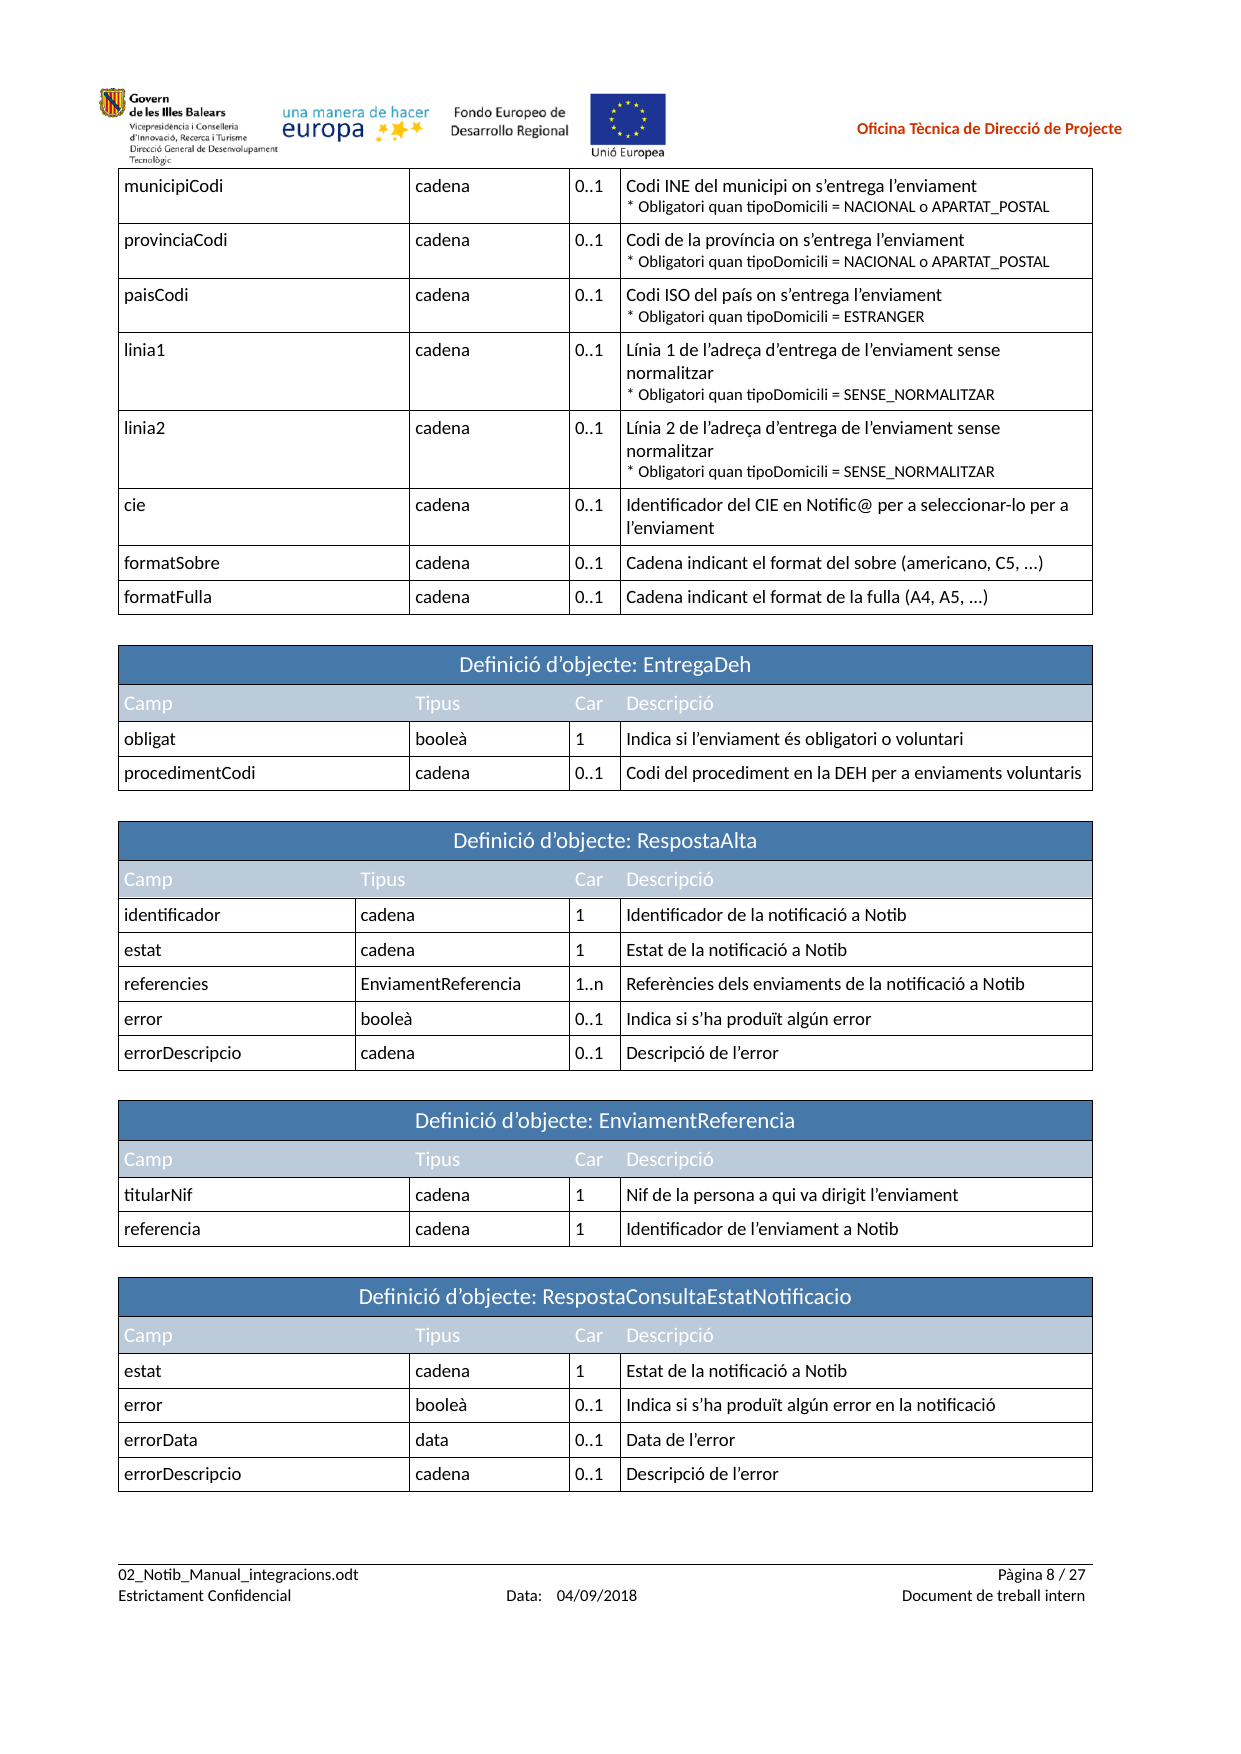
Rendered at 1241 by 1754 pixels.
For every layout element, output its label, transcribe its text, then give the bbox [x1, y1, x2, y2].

table_cell Indica si s’ha produït algún error [621, 1002, 1092, 1035]
table_cell errorDescripcio [119, 1036, 355, 1070]
table_cell 0..1 [570, 1423, 620, 1457]
table_cell Descripció de l’error [621, 1036, 1092, 1070]
table_cell Data de l’error [621, 1423, 1092, 1457]
table_cell Cadena indicant el format de la fulla (A4, A5, ...) [621, 581, 1092, 614]
table_cell 0..1 [570, 1002, 620, 1035]
picture [99, 87, 668, 166]
table_cell Descripció [620, 1141, 1092, 1177]
table_cell 0..1 [570, 411, 620, 488]
table_cell 0..1 [570, 333, 620, 410]
table_cell 0..1 [570, 489, 620, 545]
table_cell 1 [570, 1212, 620, 1246]
table_cell identificador [119, 899, 355, 932]
table_cell Descripció [620, 1317, 1092, 1353]
table_cell cadena [410, 279, 569, 332]
table_cell titularNif [119, 1178, 409, 1211]
table_cell cadena [410, 169, 569, 223]
table_cell Camp [119, 861, 355, 897]
table_cell error [119, 1002, 355, 1035]
table_cell Tipus [409, 685, 569, 721]
table_cell 1 [570, 933, 620, 966]
table_cell obligat [119, 722, 409, 756]
table_cell Descripció [620, 685, 1092, 721]
table_cell 1 [570, 722, 620, 756]
table_cell Estat de la notificació a Notib [621, 1354, 1092, 1388]
table_cell Descripció de l’error [621, 1458, 1092, 1491]
table_cell estat [119, 1354, 409, 1388]
table_cell referencia [119, 1212, 409, 1246]
table_cell Codi del procediment en la DEH per a enviaments voluntaris [621, 757, 1092, 790]
table_cell estat [119, 933, 355, 966]
table_cell cadena [410, 757, 569, 790]
table_cell 1..n [570, 967, 620, 1001]
table_cell cadena [356, 899, 569, 932]
table_cell Car [569, 685, 620, 721]
table_header Definició d’objecte: RespostaConsultaEstatNotificacio [119, 1278, 1092, 1316]
table_cell 1 [570, 899, 620, 932]
table_cell Car [569, 1317, 620, 1353]
table_cell error [119, 1389, 409, 1422]
table_cell errorData [119, 1423, 409, 1457]
table_cell cadena [410, 411, 569, 488]
table_cell cadena [410, 489, 569, 545]
table_cell Referències dels enviaments de la notificació a Notib [621, 967, 1092, 1001]
table_cell Nif de la persona a qui va dirigit l’enviament [621, 1178, 1092, 1211]
table_cell Codi de la província on s’entrega l’enviament * Obligatori quan tipoDomicili = NACIONAL o APARTAT_POSTAL [621, 224, 1092, 277]
table_cell cadena [410, 1212, 569, 1246]
table_cell Car [569, 861, 620, 897]
table_cell linia2 [119, 411, 409, 488]
table_cell Tipus [355, 861, 569, 897]
table_cell formatSobre [119, 546, 409, 579]
table_cell cadena [410, 333, 569, 410]
table_cell Línia 2 de l’adreça d’entrega de l’enviament sense normalitzar * Obligatori quan tipoDomicili = SENSE_NORMALITZAR [621, 411, 1092, 488]
table_cell EnviamentReferencia [356, 967, 569, 1001]
table_cell Estat de la notificació a Notib [621, 933, 1092, 966]
table_cell provinciaCodi [119, 224, 409, 277]
table_cell data [410, 1423, 569, 1457]
table_cell Codi ISO del país on s’entrega l’enviament * Obligatori quan tipoDomicili = ESTRANGER [621, 279, 1092, 332]
table_cell errorDescripcio [119, 1458, 409, 1491]
table_cell Identificador de l’enviament a Notib [621, 1212, 1092, 1246]
table_cell cadena [356, 1036, 569, 1070]
table_cell Camp [119, 1317, 409, 1353]
table_cell 1 [570, 1178, 620, 1211]
table_cell 1 [570, 1354, 620, 1388]
table_cell cadena [410, 581, 569, 614]
table_cell Cadena indicant el format del sobre (americano, C5, ...) [621, 546, 1092, 579]
table_cell Tipus [409, 1317, 569, 1353]
table_cell cadena [410, 1354, 569, 1388]
table_header Definició d’objecte: RespostaAlta [119, 822, 1092, 860]
table_cell Indica si l’enviament és obligatori o voluntari [621, 722, 1092, 756]
table_cell cadena [410, 546, 569, 579]
table_cell 0..1 [570, 546, 620, 579]
table_cell cadena [356, 933, 569, 966]
table_cell 0..1 [570, 1458, 620, 1491]
table_cell Camp [119, 1141, 409, 1177]
table_cell booleà [410, 722, 569, 756]
table_cell linia1 [119, 333, 409, 410]
table_cell 0..1 [570, 169, 620, 223]
table_cell Codi INE del municipi on s’entrega l’enviament * Obligatori quan tipoDomicili = NACIONAL o APARTAT_POSTAL [621, 169, 1092, 223]
table_cell 0..1 [570, 581, 620, 614]
table_header Definició d’objecte: EntregaDeh [119, 646, 1092, 684]
table_cell Identificador de la notificació a Notib [621, 899, 1092, 932]
table_cell cadena [410, 1458, 569, 1491]
table_cell Indica si s’ha produït algún error en la notificació [621, 1389, 1092, 1422]
table_cell procedimentCodi [119, 757, 409, 790]
table_cell 0..1 [570, 757, 620, 790]
table_cell Car [569, 1141, 620, 1177]
table_cell Descripció [620, 861, 1092, 897]
table_cell 0..1 [570, 224, 620, 277]
table_header Definició d’objecte: EnviamentReferencia [119, 1101, 1092, 1140]
table_cell booleà [356, 1002, 569, 1035]
table_cell cadena [410, 1178, 569, 1211]
table_cell cie [119, 489, 409, 545]
table_cell municipiCodi [119, 169, 409, 223]
table_cell formatFulla [119, 581, 409, 614]
table_cell Camp [119, 685, 409, 721]
table_cell referencies [119, 967, 355, 1001]
table_cell 0..1 [570, 1036, 620, 1070]
table_cell 0..1 [570, 279, 620, 332]
table_cell Tipus [409, 1141, 569, 1177]
table_cell booleà [410, 1389, 569, 1422]
table_cell Línia 1 de l’adreça d’entrega de l’enviament sense normalitzar * Obligatori quan tipoDomicili = SENSE_NORMALITZAR [621, 333, 1092, 410]
table_cell cadena [410, 224, 569, 277]
table_cell Identificador del CIE en Notific@ per a seleccionar-lo per a l’enviament [621, 489, 1092, 545]
table_cell 0..1 [570, 1389, 620, 1422]
table_cell paisCodi [119, 279, 409, 332]
